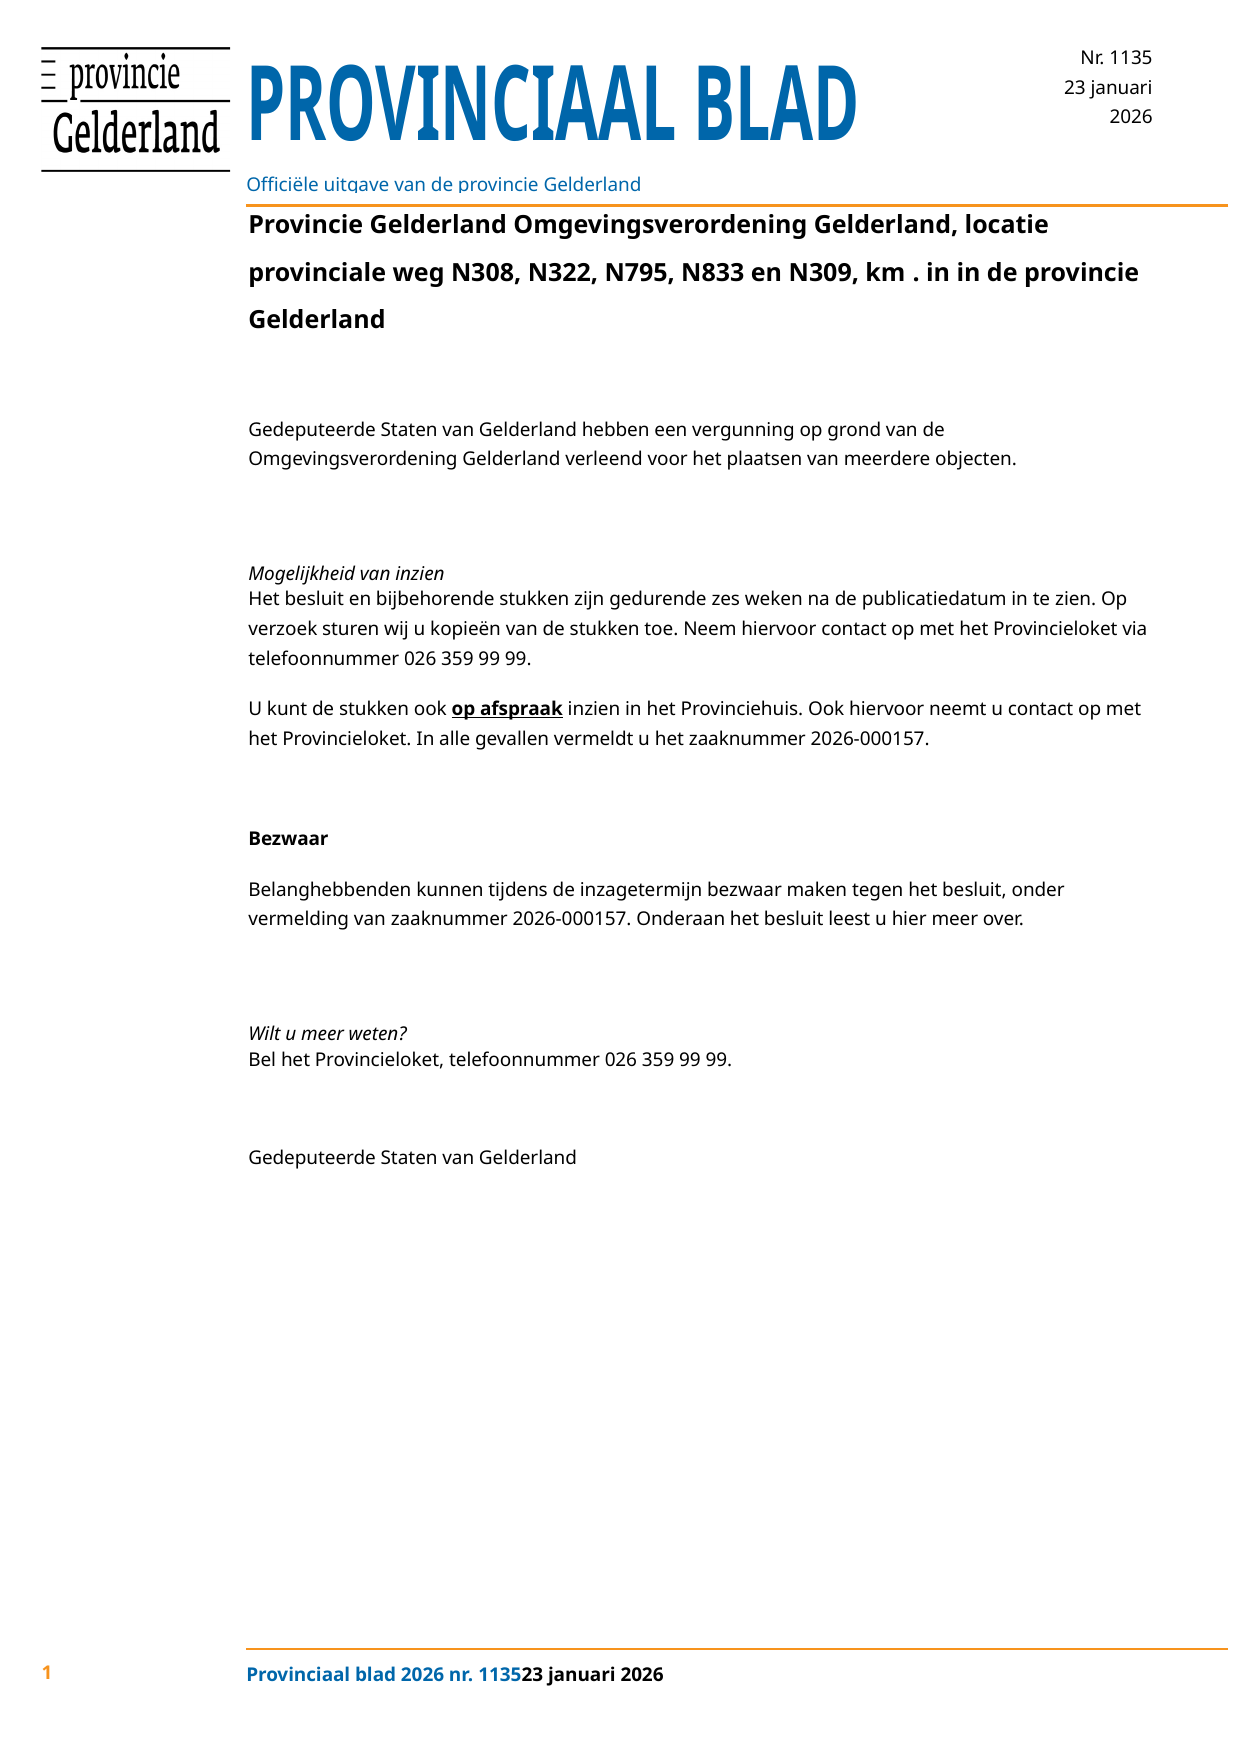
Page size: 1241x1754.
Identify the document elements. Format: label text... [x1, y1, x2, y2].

text Bezwaar [248, 826, 1152, 851]
text Wilt u meer weten? [248, 1020, 1152, 1046]
text U kunt de stukken ook op afspraak inzien in het Provinciehuis. Ook hiervoor neemt u contact op met het Provincieloket. In alle gevallen vermeldt u het zaaknummer 2026-000157. [248, 695, 1152, 751]
text Provincie Gelderland Omgevingsverordening Gelderland, locatie provinciale weg N308, N322, N795, N833 en N309, km . in in de provincie Gelderland [248, 207, 1152, 336]
picture [41, 47, 231, 172]
text Belanghebbenden kunnen tijdens de inzagetermijn bezwaar maken tegen het besluit, onder vermelding van zaaknummer 2026-000157. Onderaan het besluit leest u hier meer over. [248, 876, 1152, 931]
text Het besluit en bijbehorende stukken zijn gedurende zes weken na de publicatiedatum in te zien. Op verzoek sturen wij u kopieën van de stukken toe. Neem hiervoor contact op met het Provincieloket via telefoonnummer 026 359 99 99. [248, 586, 1152, 671]
text Bel het Provincieloket, telefoonnummer 026 359 99 99. [248, 1046, 1152, 1071]
text Gedeputeerde Staten van Gelderland hebben een vergunning op grond van de Omgevingsverordening Gelderland verleend voor het plaatsen van meerdere objecten. [248, 416, 1152, 471]
text Gedeputeerde Staten van Gelderland [248, 1144, 1152, 1170]
text Mogelijkheid van inzien [248, 560, 1152, 586]
